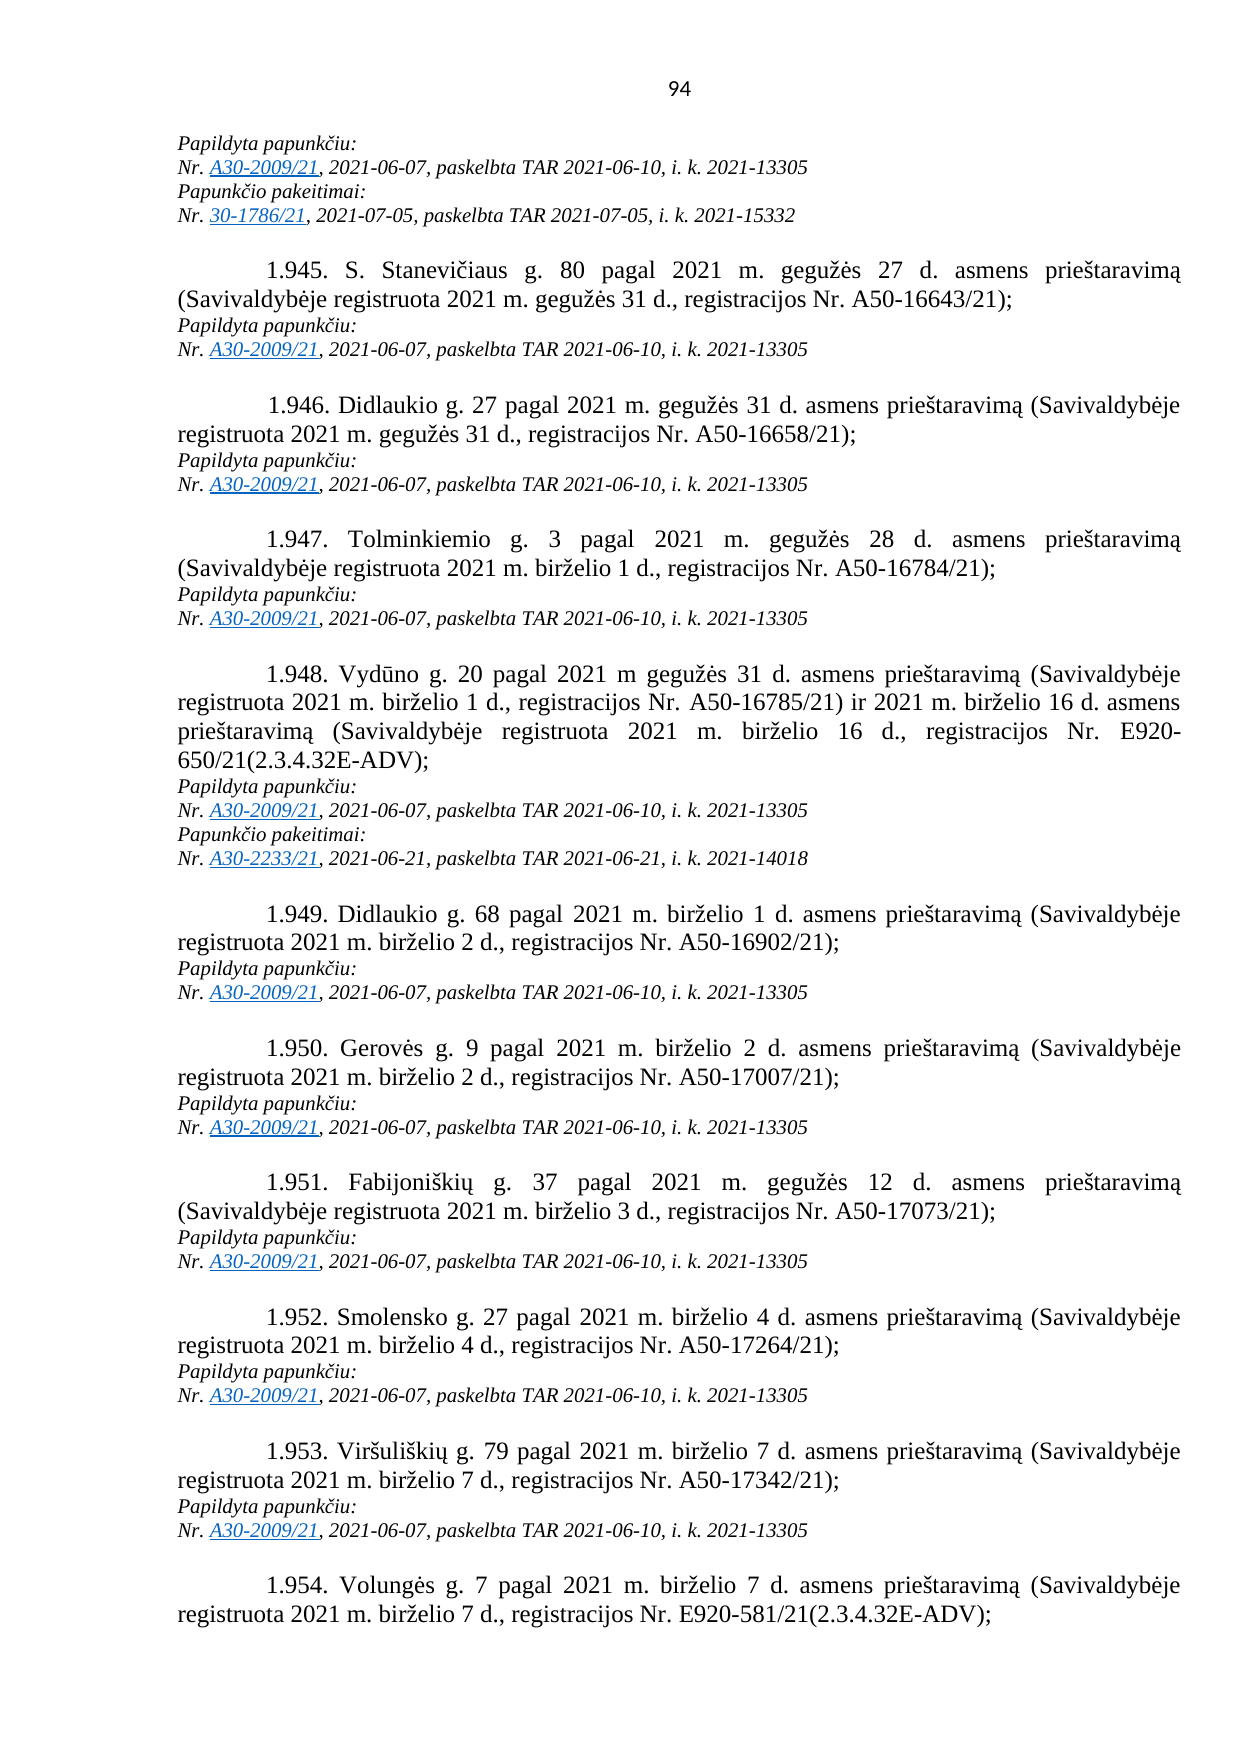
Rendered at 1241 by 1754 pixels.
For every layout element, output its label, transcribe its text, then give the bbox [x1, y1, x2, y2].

text 1.951. Fabijoniškių g. 37 pagal 2021 m. gegužės 12 d. asmens prieštaravimą (Savivaldybėje registruota 2021 m. birželio 3 d., registracijos Nr. A50-17073/21); [177, 1167, 1181, 1225]
text Papildyta papunkčiu: [177, 1091, 1181, 1115]
text 1.946. Didlaukio g. 27 pagal 2021 m. gegužės 31 d. asmens prieštaravimą (Savivaldybėje registruota 2021 m. gegužės 31 d., registracijos Nr. A50-16658/21); [177, 390, 1181, 447]
text Nr. A30-2009/21, 2021-06-07, paskelbta TAR 2021-06-10, i. k. 2021-13305 [177, 472, 1181, 496]
text Papildyta papunkčiu: [177, 131, 1181, 155]
text 1.953. Viršuliškių g. 79 pagal 2021 m. birželio 7 d. asmens prieštaravimą (Savivaldybėje registruota 2021 m. birželio 7 d., registracijos Nr. A50-17342/21); [177, 1436, 1181, 1494]
text Nr. A30-2009/21, 2021-06-07, paskelbta TAR 2021-06-10, i. k. 2021-13305 [177, 1115, 1181, 1139]
text 1.947. Tolminkiemio g. 3 pagal 2021 m. gegužės 28 d. asmens prieštaravimą (Savivaldybėje registruota 2021 m. birželio 1 d., registracijos Nr. A50-16784/21); [177, 524, 1181, 582]
text Nr. 30-1786/21, 2021-07-05, paskelbta TAR 2021-07-05, i. k. 2021-15332 [177, 203, 1181, 227]
text 1.952. Smolensko g. 27 pagal 2021 m. birželio 4 d. asmens prieštaravimą (Savivaldybėje registruota 2021 m. birželio 4 d., registracijos Nr. A50-17264/21); [177, 1302, 1181, 1359]
text Nr. A30-2009/21, 2021-06-07, paskelbta TAR 2021-06-10, i. k. 2021-13305 [177, 337, 1181, 361]
text Papildyta papunkčiu: [177, 956, 1181, 980]
text Nr. A30-2009/21, 2021-06-07, paskelbta TAR 2021-06-10, i. k. 2021-13305 [177, 1383, 1181, 1407]
text 1.945. S. Stanevičiaus g. 80 pagal 2021 m. gegužės 27 d. asmens prieštaravimą (Savivaldybėje registruota 2021 m. gegužės 31 d., registracijos Nr. A50-16643/21); [177, 256, 1181, 313]
text Papildyta papunkčiu: [177, 774, 1181, 798]
text Papunkčio pakeitimai: [177, 822, 1181, 846]
text Papunkčio pakeitimai: [177, 179, 1181, 203]
text Papildyta papunkčiu: [177, 1494, 1181, 1518]
text 1.949. Didlaukio g. 68 pagal 2021 m. birželio 1 d. asmens prieštaravimą (Savivaldybėje registruota 2021 m. birželio 2 d., registracijos Nr. A50-16902/21); [177, 899, 1181, 956]
text Papildyta papunkčiu: [177, 447, 1181, 472]
text Nr. A30-2233/21, 2021-06-21, paskelbta TAR 2021-06-21, i. k. 2021-14018 [177, 846, 1181, 870]
text Nr. A30-2009/21, 2021-06-07, paskelbta TAR 2021-06-10, i. k. 2021-13305 [177, 1518, 1181, 1542]
text Nr. A30-2009/21, 2021-06-07, paskelbta TAR 2021-06-10, i. k. 2021-13305 [177, 1249, 1181, 1273]
text Nr. A30-2009/21, 2021-06-07, paskelbta TAR 2021-06-10, i. k. 2021-13305 [177, 980, 1181, 1004]
text 1.948. Vydūno g. 20 pagal 2021 m gegužės 31 d. asmens prieštaravimą (Savivaldybėje registruota 2021 m. birželio 1 d., registracijos Nr. A50-16785/21) ir 2021 m. birželio 16 d. asmens prieštaravimą (Savivaldybėje registruota 2021 m. birželio 16 d., registracijos Nr. E920-650/21(2.3.4.32E-ADV); [177, 659, 1181, 774]
text 1.950. Gerovės g. 9 pagal 2021 m. birželio 2 d. asmens prieštaravimą (Savivaldybėje registruota 2021 m. birželio 2 d., registracijos Nr. A50-17007/21); [177, 1033, 1181, 1091]
text Papildyta papunkčiu: [177, 1359, 1181, 1383]
text Papildyta papunkčiu: [177, 582, 1181, 606]
text Nr. A30-2009/21, 2021-06-07, paskelbta TAR 2021-06-10, i. k. 2021-13305 [177, 155, 1181, 179]
text Nr. A30-2009/21, 2021-06-07, paskelbta TAR 2021-06-10, i. k. 2021-13305 [177, 606, 1181, 630]
text Nr. A30-2009/21, 2021-06-07, paskelbta TAR 2021-06-10, i. k. 2021-13305 [177, 798, 1181, 822]
text 1.954. Volungės g. 7 pagal 2021 m. birželio 7 d. asmens prieštaravimą (Savivaldybėje registruota 2021 m. birželio 7 d., registracijos Nr. E920-581/21(2.3.4.32E-ADV); [177, 1571, 1181, 1628]
text Papildyta papunkčiu: [177, 1225, 1181, 1249]
text Papildyta papunkčiu: [177, 313, 1181, 337]
